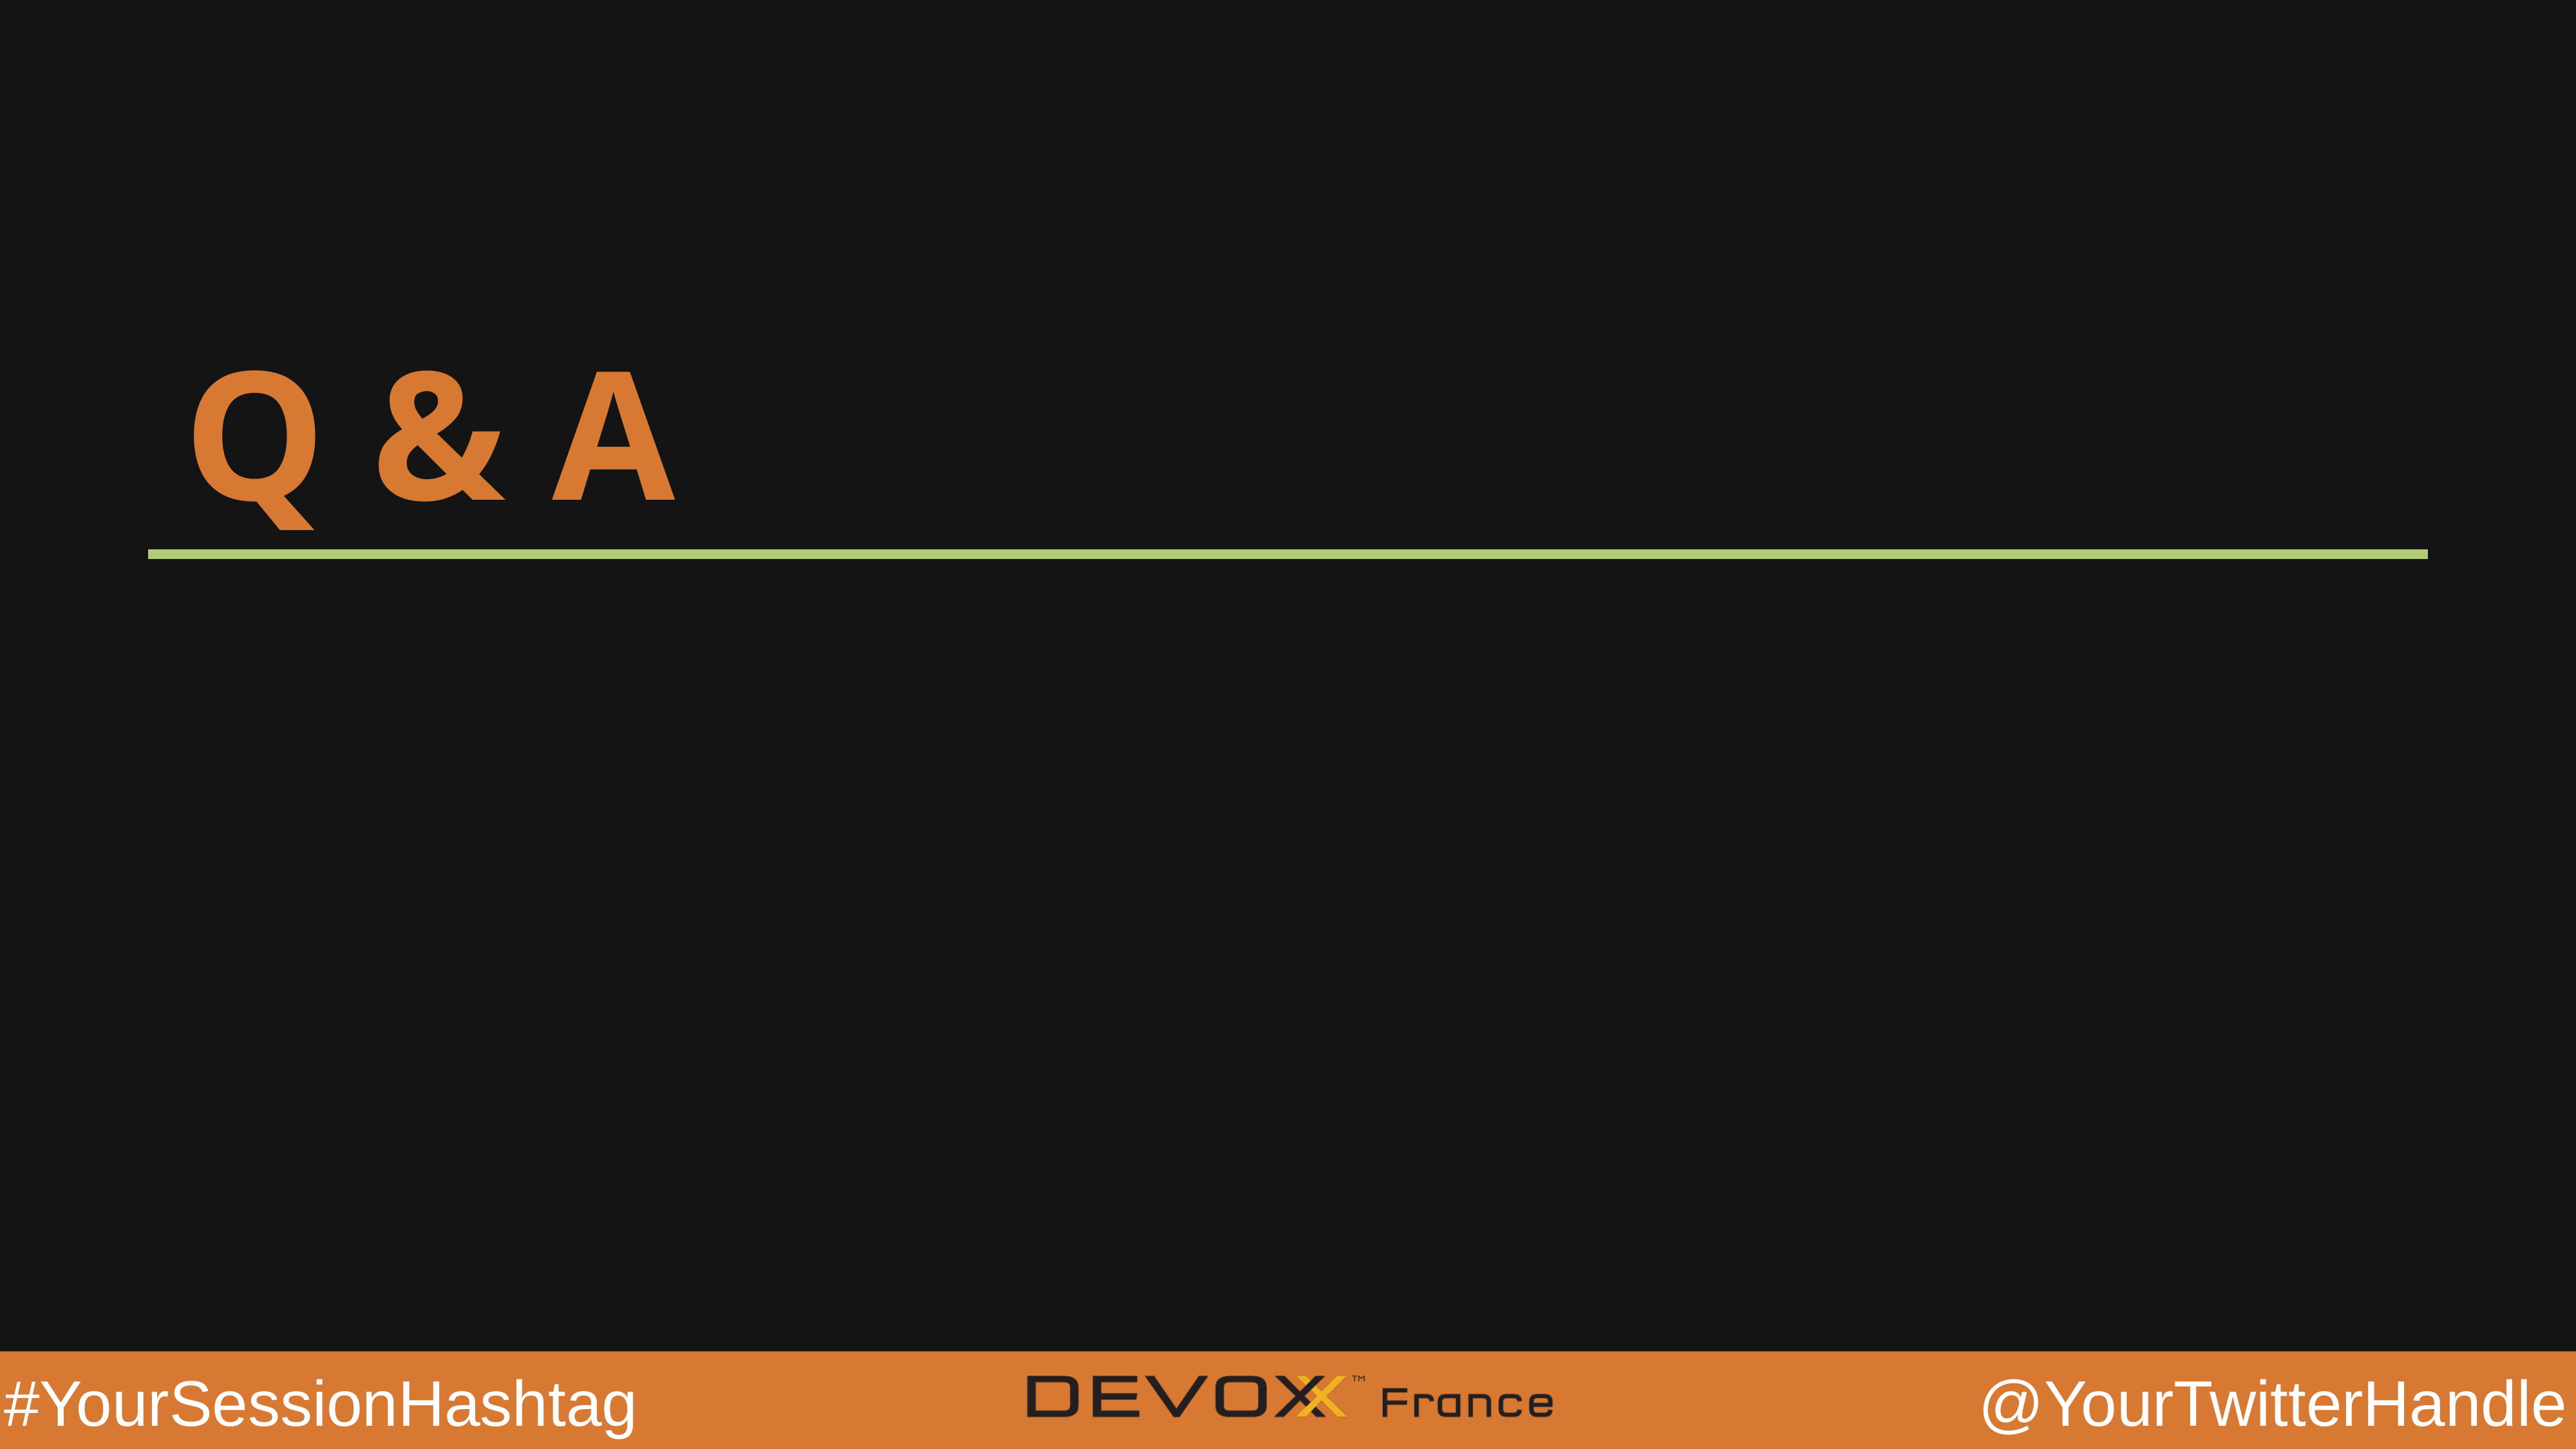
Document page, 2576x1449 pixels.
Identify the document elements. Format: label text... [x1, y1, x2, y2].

title Q & A [184, 321, 2410, 551]
picture [1012, 1361, 1564, 1428]
